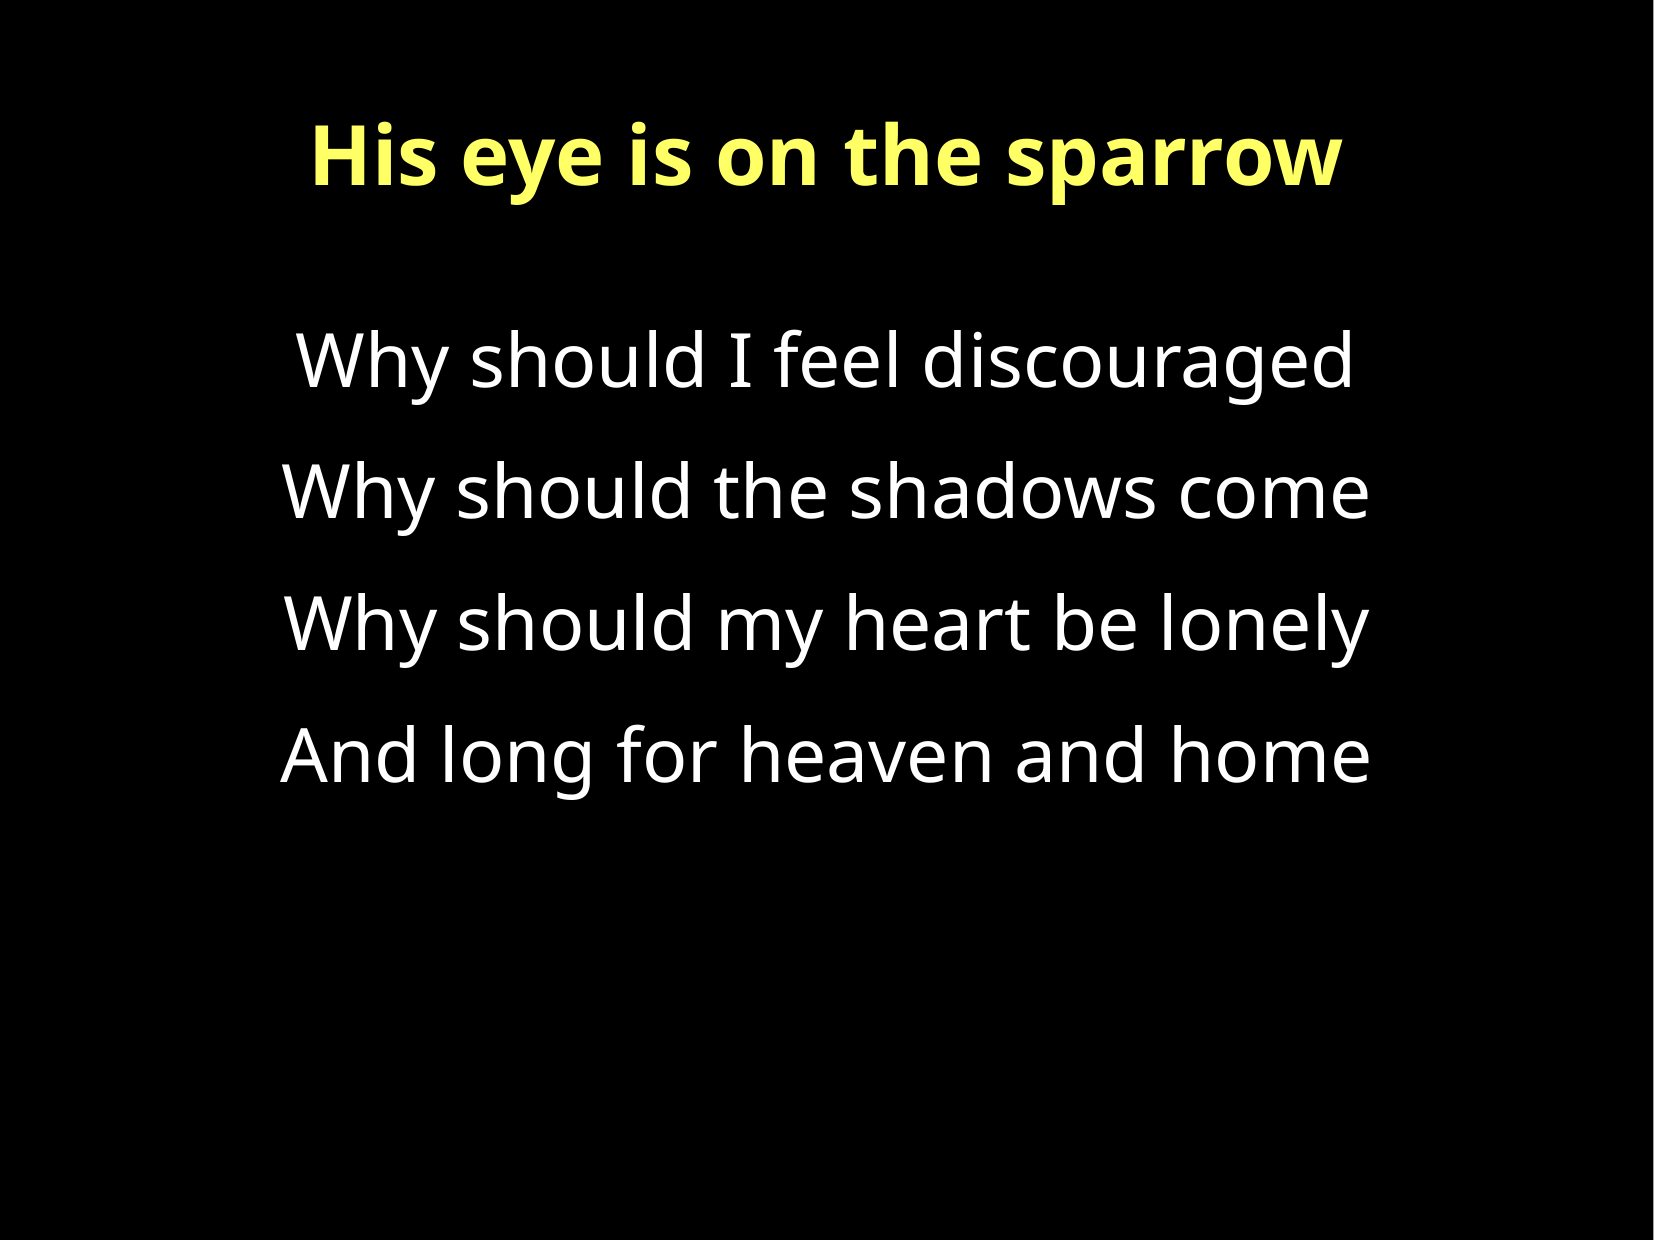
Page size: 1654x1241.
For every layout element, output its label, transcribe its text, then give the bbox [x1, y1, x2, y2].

list Why should I feel discouraged Why should the shadows come Why should my heart be lonely And long for heaven and home [0, 307, 1654, 1027]
title His eye is on the sparrow [0, 49, 1654, 257]
